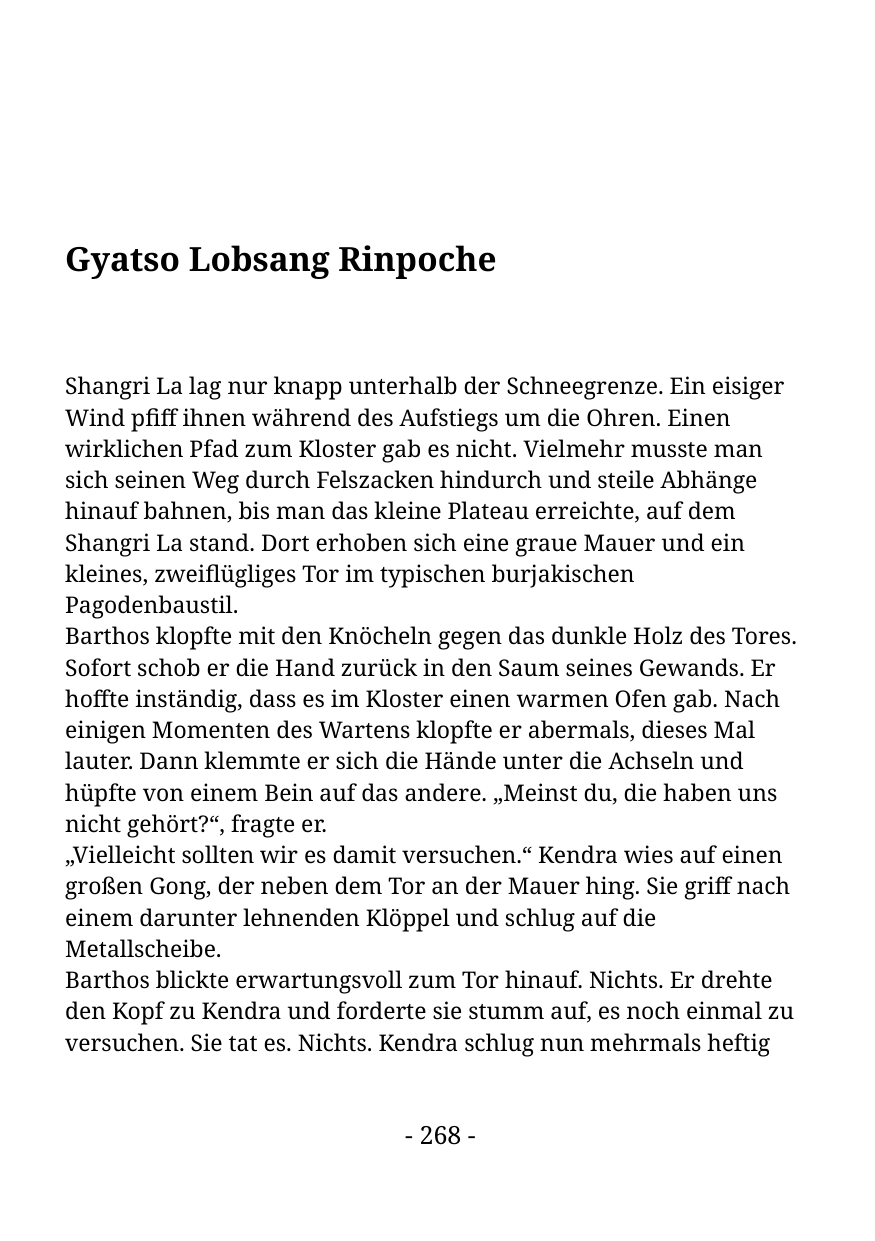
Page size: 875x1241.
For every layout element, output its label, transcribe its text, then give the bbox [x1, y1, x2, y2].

subtitle Gyatso Lobsang Rinpoche [65, 236, 809, 282]
text Shangri La lag nur knapp unterhalb der Schneegrenze. Ein eisiger Wind pfiff ihnen während des Aufstiegs um die Ohren. Einen wirklichen Pfad zum Kloster gab es nicht. Vielmehr musste man sich seinen Weg durch Felszacken hindurch und steile Abhänge hinauf bahnen, bis man das kleine Plateau erreichte, auf dem Shangri La stand. Dort erhoben sich eine graue Mauer und ein kleines, zweiflügliges Tor im typischen burjakischen Pagodenbaustil. Barthos klopfte mit den Knöcheln gegen das dunkle Holz des Tores. Sofort schob er die Hand zurück in den Saum seines Gewands. Er hoffte inständig, dass es im Kloster einen warmen Ofen gab. Nach einigen Momenten des Wartens klopfte er abermals, dieses Mal lauter. Dann klemmte er sich die Hände unter die Achseln und hüpfte von einem Bein auf das andere. „Meinst du, die haben uns nicht gehört?“, fragte er. „Vielleicht sollten wir es damit versuchen.“ Kendra wies auf einen großen Gong, der neben dem Tor an der Mauer hing. Sie griff nach einem darunter lehnenden Klöppel und schlug auf die Metallscheibe. Barthos blickte erwartungsvoll zum Tor hinauf. Nichts. Er drehte den Kopf zu Kendra und forderte sie stumm auf, es noch einmal zu versuchen. Sie tat es. Nichts. Kendra schlug nun mehrmals heftig [65, 370, 809, 1058]
